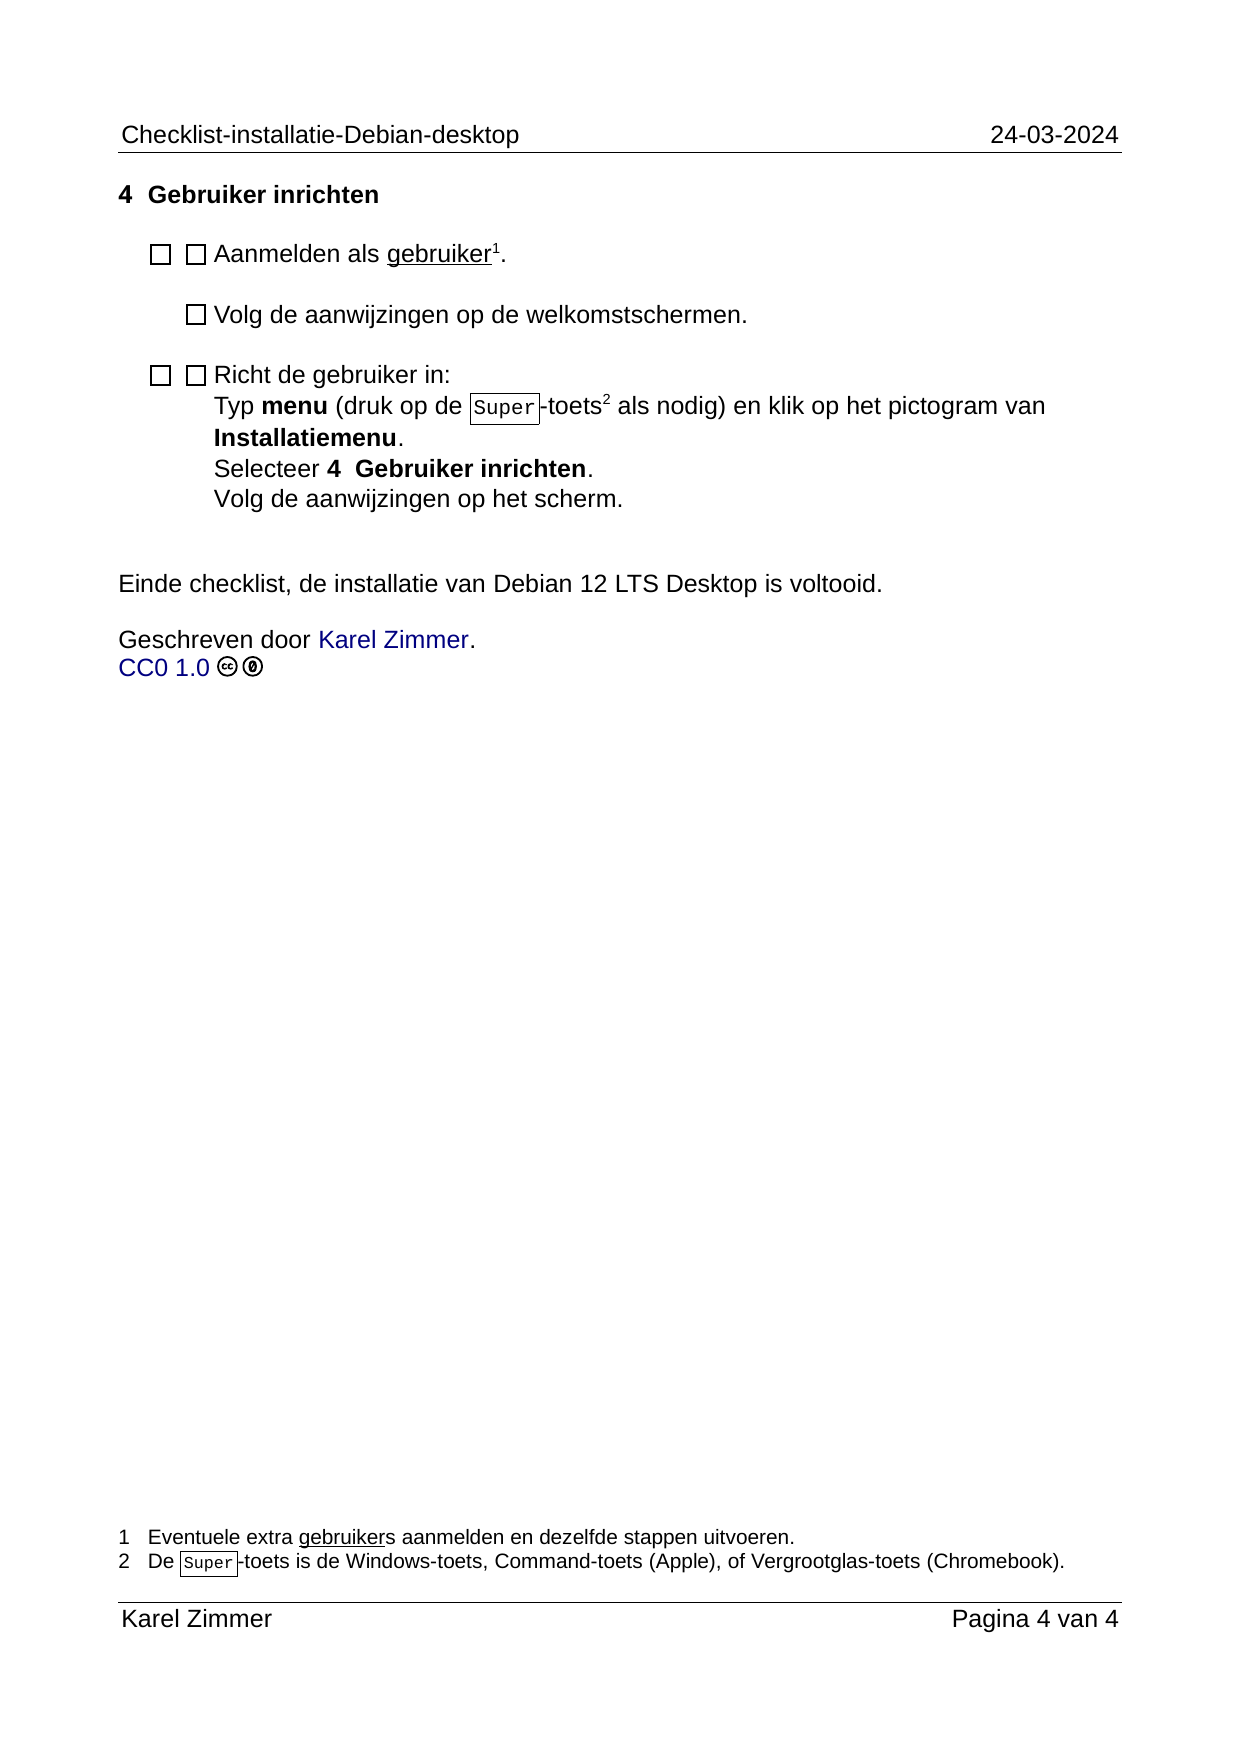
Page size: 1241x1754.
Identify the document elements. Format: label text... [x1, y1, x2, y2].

table_cell [118, 300, 142, 330]
table_cell [118, 360, 142, 391]
table_cell [118, 269, 142, 300]
list Gebruiker inrichten [118, 177, 1122, 211]
table_cell [118, 454, 142, 484]
table_cell [177, 484, 213, 514]
table_cell Typ menu (druk op de Super-toets als nodig) en klik op het pictogram van Installatiemenu. [213, 391, 1122, 453]
table_cell [142, 330, 177, 360]
table_cell [177, 330, 213, 360]
table_cell Richt de gebruiker in: [213, 360, 1122, 391]
table_cell [118, 484, 142, 514]
table_cell [177, 300, 213, 330]
table_cell [142, 360, 177, 391]
table_cell [142, 484, 177, 514]
table_header [118, 239, 142, 269]
table_cell [177, 269, 213, 300]
text Geschreven door Karel Zimmer. [118, 626, 1122, 654]
table_cell [142, 269, 177, 300]
table_cell [177, 391, 213, 453]
table_cell [142, 391, 177, 453]
table_cell [177, 360, 213, 391]
table_header [177, 239, 213, 269]
table_cell Selecteer 4 Gebruiker inrichten. [213, 454, 1122, 484]
table_cell Volg de aanwijzingen op de welkomstschermen. [213, 300, 1122, 330]
table_header [142, 239, 177, 269]
table_cell [118, 391, 142, 453]
text CC0 1.0 [118, 654, 1122, 682]
table_cell [213, 330, 1122, 360]
table_header Aanmelden als gebruiker. [213, 239, 1122, 269]
table_cell Volg de aanwijzingen op het scherm. [213, 484, 1122, 514]
table_cell [142, 454, 177, 484]
table_cell [177, 454, 213, 484]
text Einde checklist, de installatie van Debian 12 LTS Desktop is voltooid. [118, 570, 1122, 598]
table_cell [142, 300, 177, 330]
table_cell [118, 330, 142, 360]
table_cell [213, 269, 1122, 300]
